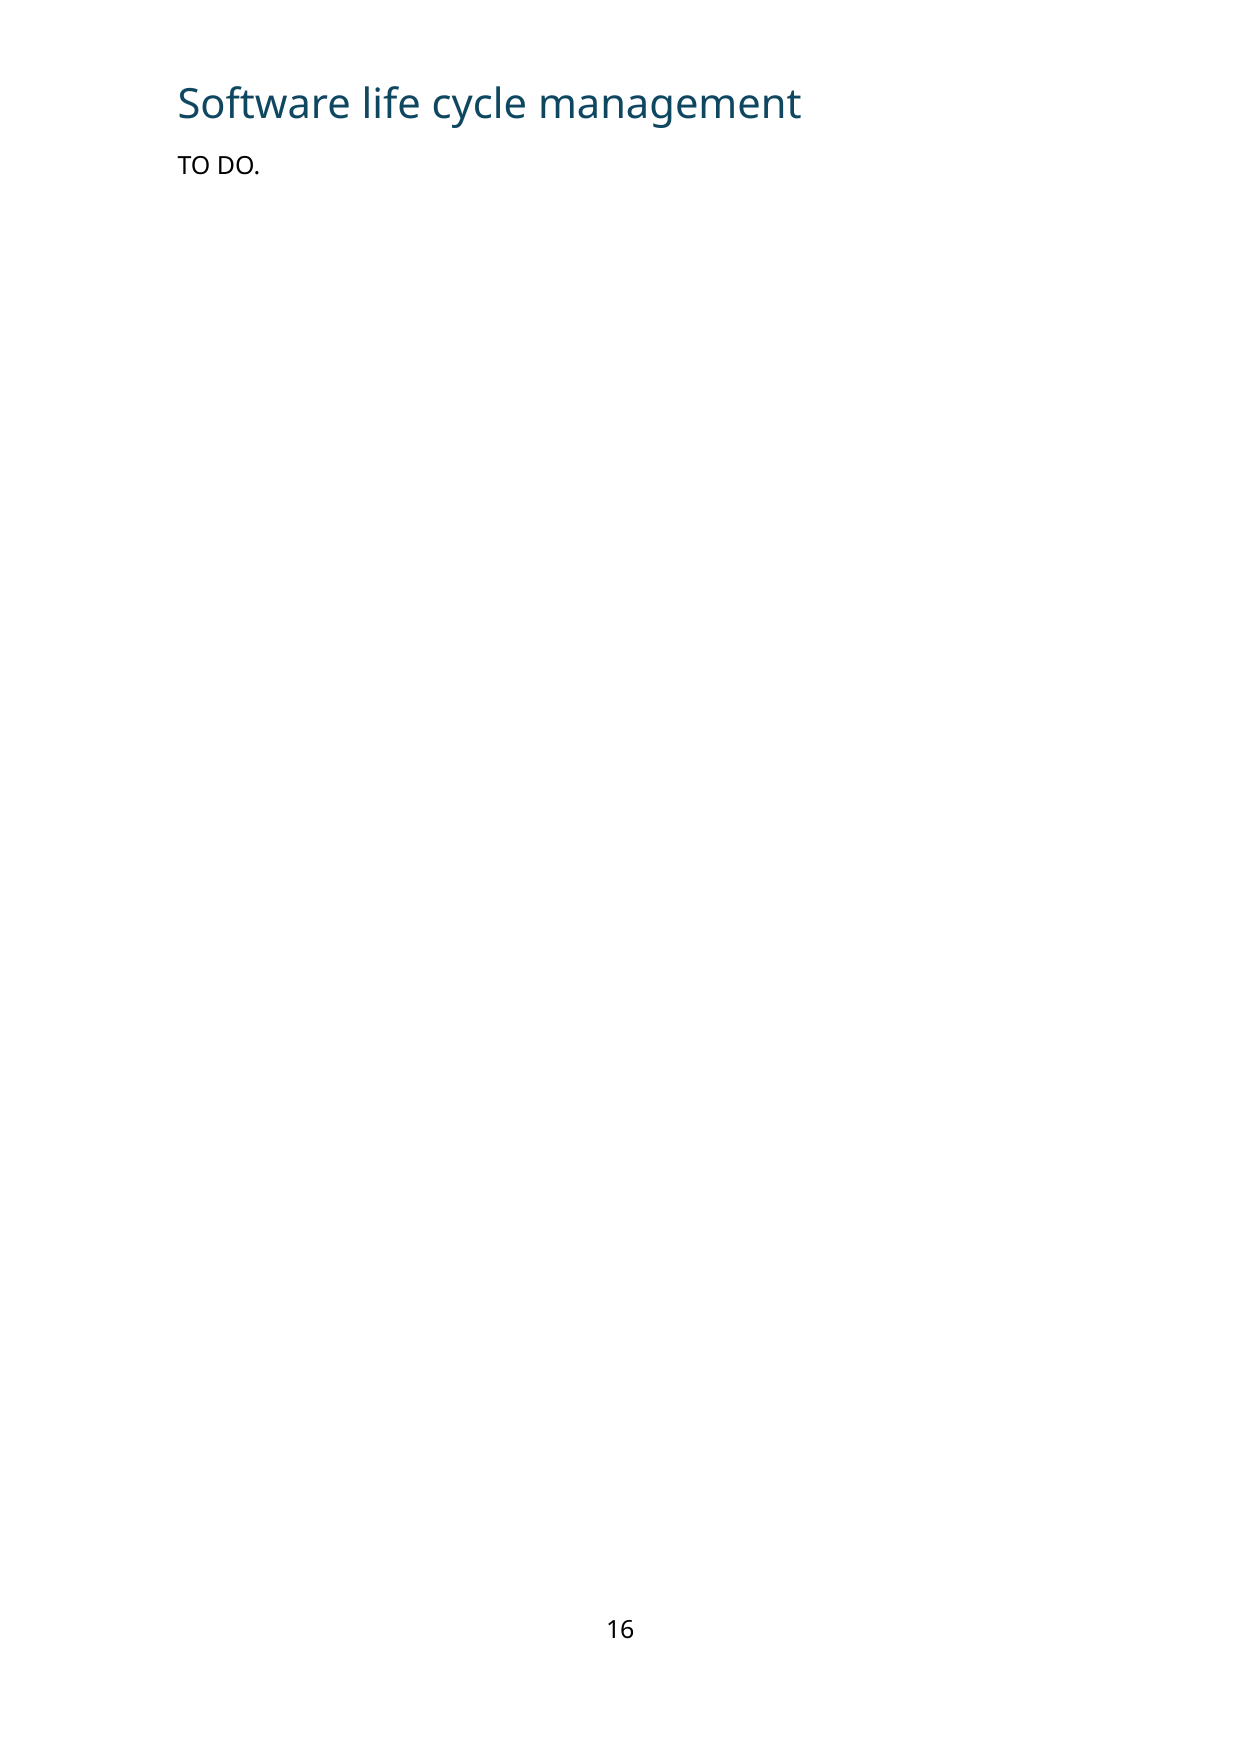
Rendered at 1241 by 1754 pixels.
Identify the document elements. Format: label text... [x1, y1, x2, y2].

text TO DO. [177, 147, 1063, 181]
subtitle Software life cycle management [177, 74, 1063, 131]
